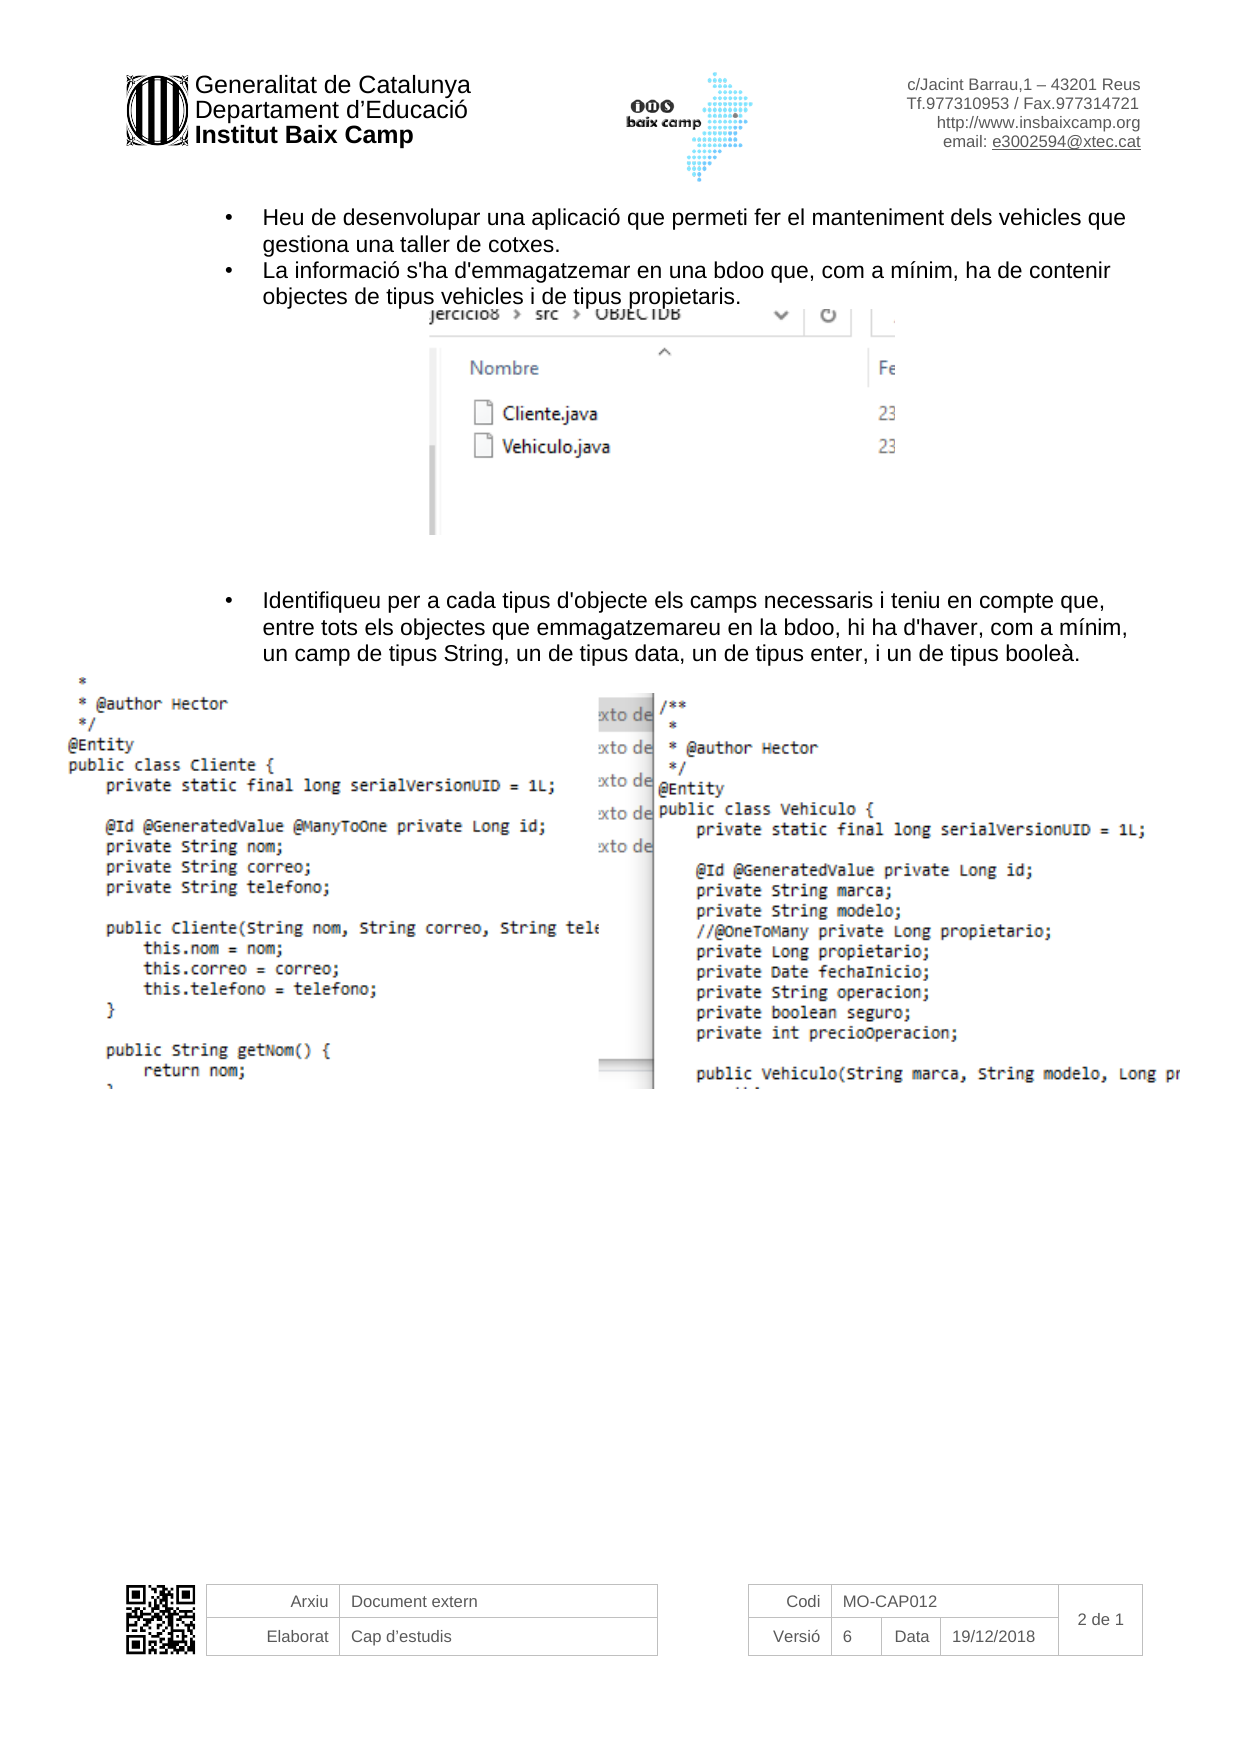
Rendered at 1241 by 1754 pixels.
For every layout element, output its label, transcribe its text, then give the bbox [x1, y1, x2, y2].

picture [126, 75, 189, 146]
picture [429, 309, 895, 535]
list Heu de desenvolupar una aplicació que permeti fer el manteniment dels vehicles que gestiona una taller de cotxes. [225, 204, 1137, 257]
picture [621, 58, 754, 191]
list La informació s'ha d'emmagatzemar en una bdoo que, com a mínim, ha de contenir objectes de tipus vehicles i de tipus propietaris. [225, 257, 1137, 309]
picture [64, 677, 1180, 1089]
list Identifiqueu per a cada tipus d'objecte els camps necessaris i teniu en compte que, entre tots els objectes que emmagatzemareu en la bdoo, hi ha d'haver, com a mínim, un camp de tipus String, un de tipus data, un de tipus enter, i un de tipus booleà. [225, 587, 1137, 666]
